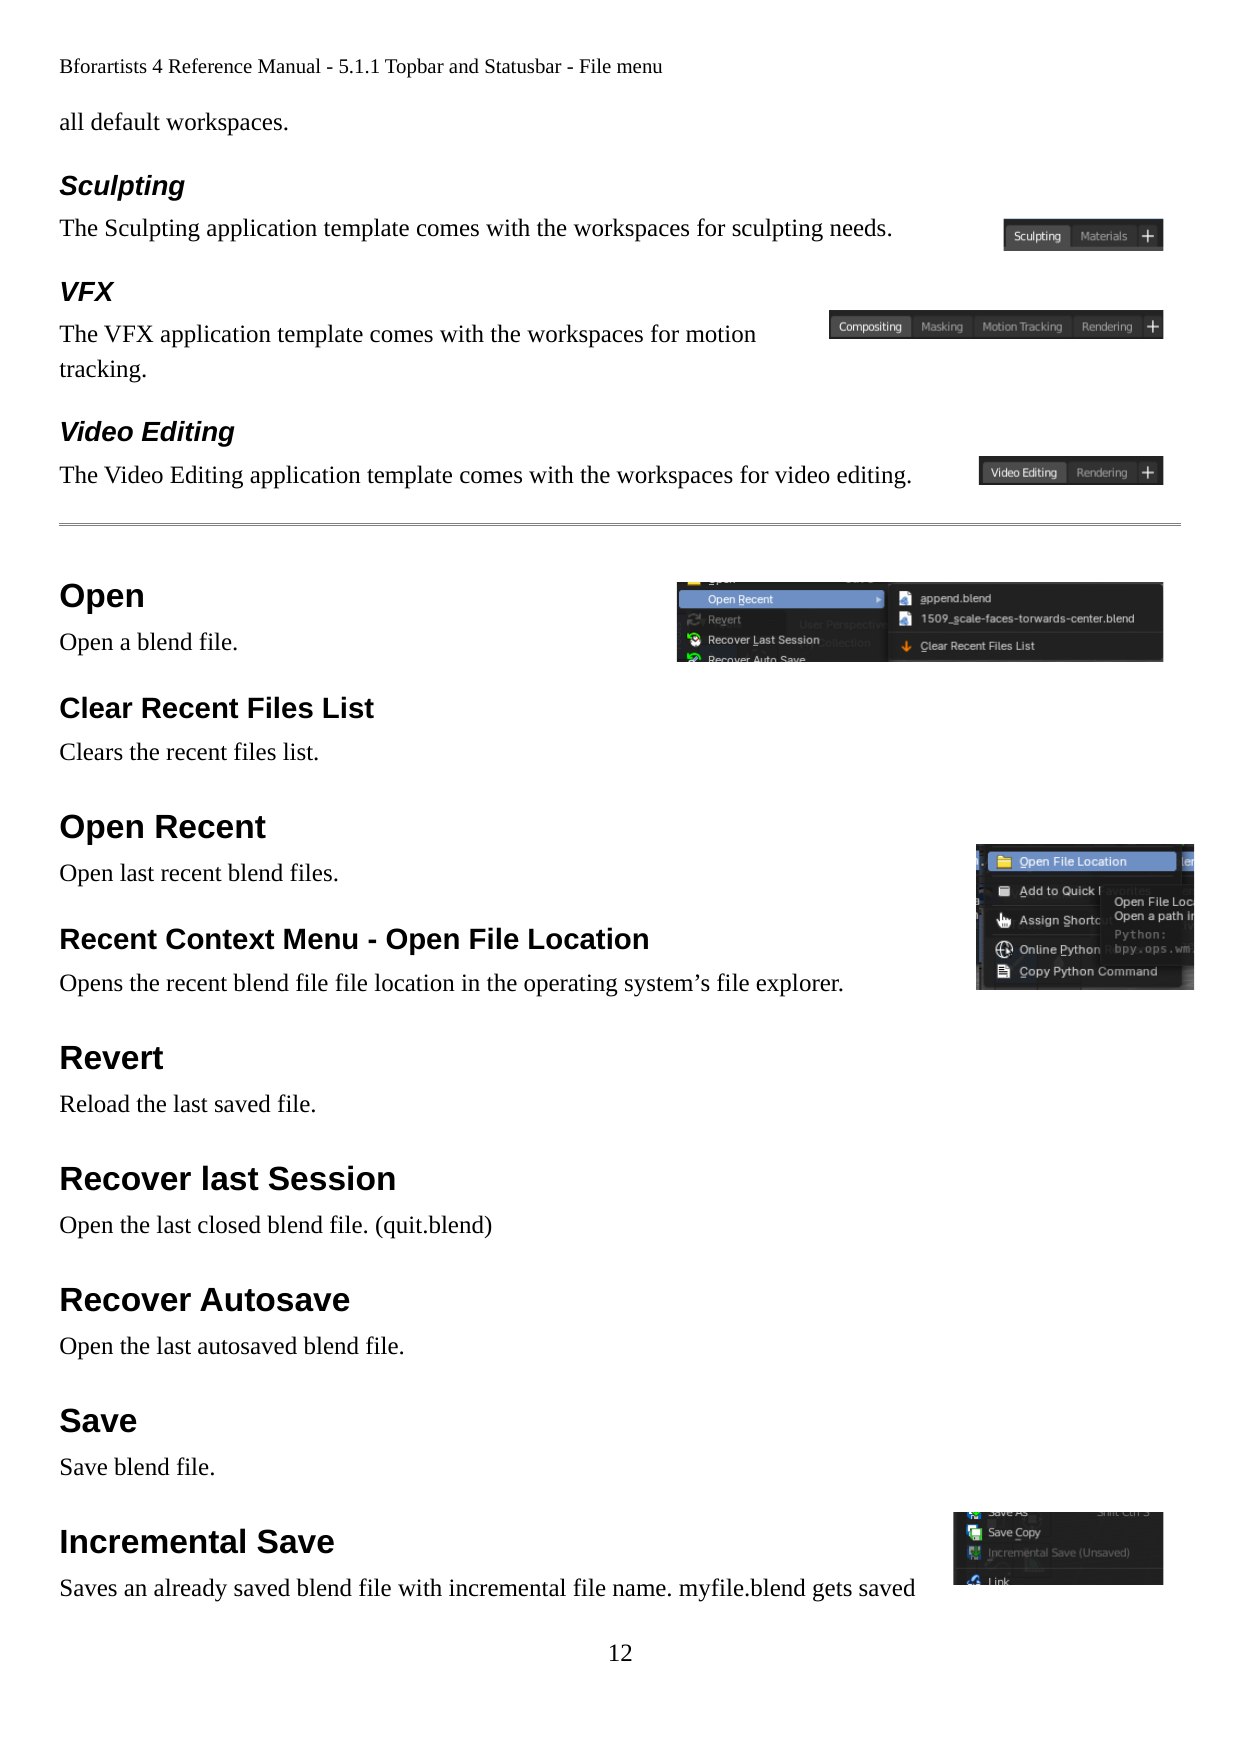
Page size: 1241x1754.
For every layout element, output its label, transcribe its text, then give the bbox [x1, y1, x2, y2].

subtitle Save [59, 1401, 1181, 1439]
subtitle Recover Autosave [59, 1280, 1181, 1318]
text Save blend file. [59, 1452, 1181, 1481]
picture [1003, 218, 1164, 251]
subtitle Incremental Save [59, 1522, 953, 1561]
picture [829, 310, 1164, 339]
subtitle Open Recent [59, 807, 1181, 845]
subtitle Clear Recent Files List [59, 691, 1181, 724]
text Opens the recent blend file file location in the operating system’s file explorer. [59, 968, 1181, 997]
subtitle [1164, 1522, 1181, 1561]
text Saves an already saved blend file with incremental file name. myfile.blend gets saved [59, 1573, 1181, 1602]
subtitle Recover last Session [59, 1159, 1181, 1197]
picture [953, 1512, 1164, 1585]
picture [976, 844, 1195, 990]
subtitle Recent Context Menu - Open File Location [59, 922, 976, 955]
picture [676, 582, 1164, 662]
text all default workspaces. [59, 107, 1181, 136]
text Reload the last saved file. [59, 1089, 1181, 1118]
subtitle Open [59, 576, 1181, 614]
text The Video Editing application template comes with the workspaces for video editing. [59, 460, 1181, 488]
subtitle VFX [59, 275, 1181, 307]
text Open the last closed blend file. (quit.blend) [59, 1210, 1181, 1239]
subtitle Revert [59, 1038, 1181, 1076]
subtitle Video Editing [59, 415, 1181, 447]
picture [978, 456, 1164, 485]
text Open the last autosaved blend file. [59, 1331, 1181, 1360]
subtitle Sculpting [59, 169, 1181, 201]
text Open a blend file. [59, 627, 676, 656]
text The VFX application template comes with the workspaces for motion tracking. [59, 319, 1181, 383]
text Clears the recent files list. [59, 737, 1181, 766]
text The Sculpting application template comes with the workspaces for sculpting needs. [59, 213, 1181, 242]
text [1164, 627, 1181, 656]
text Open last recent blend files. [59, 858, 976, 887]
